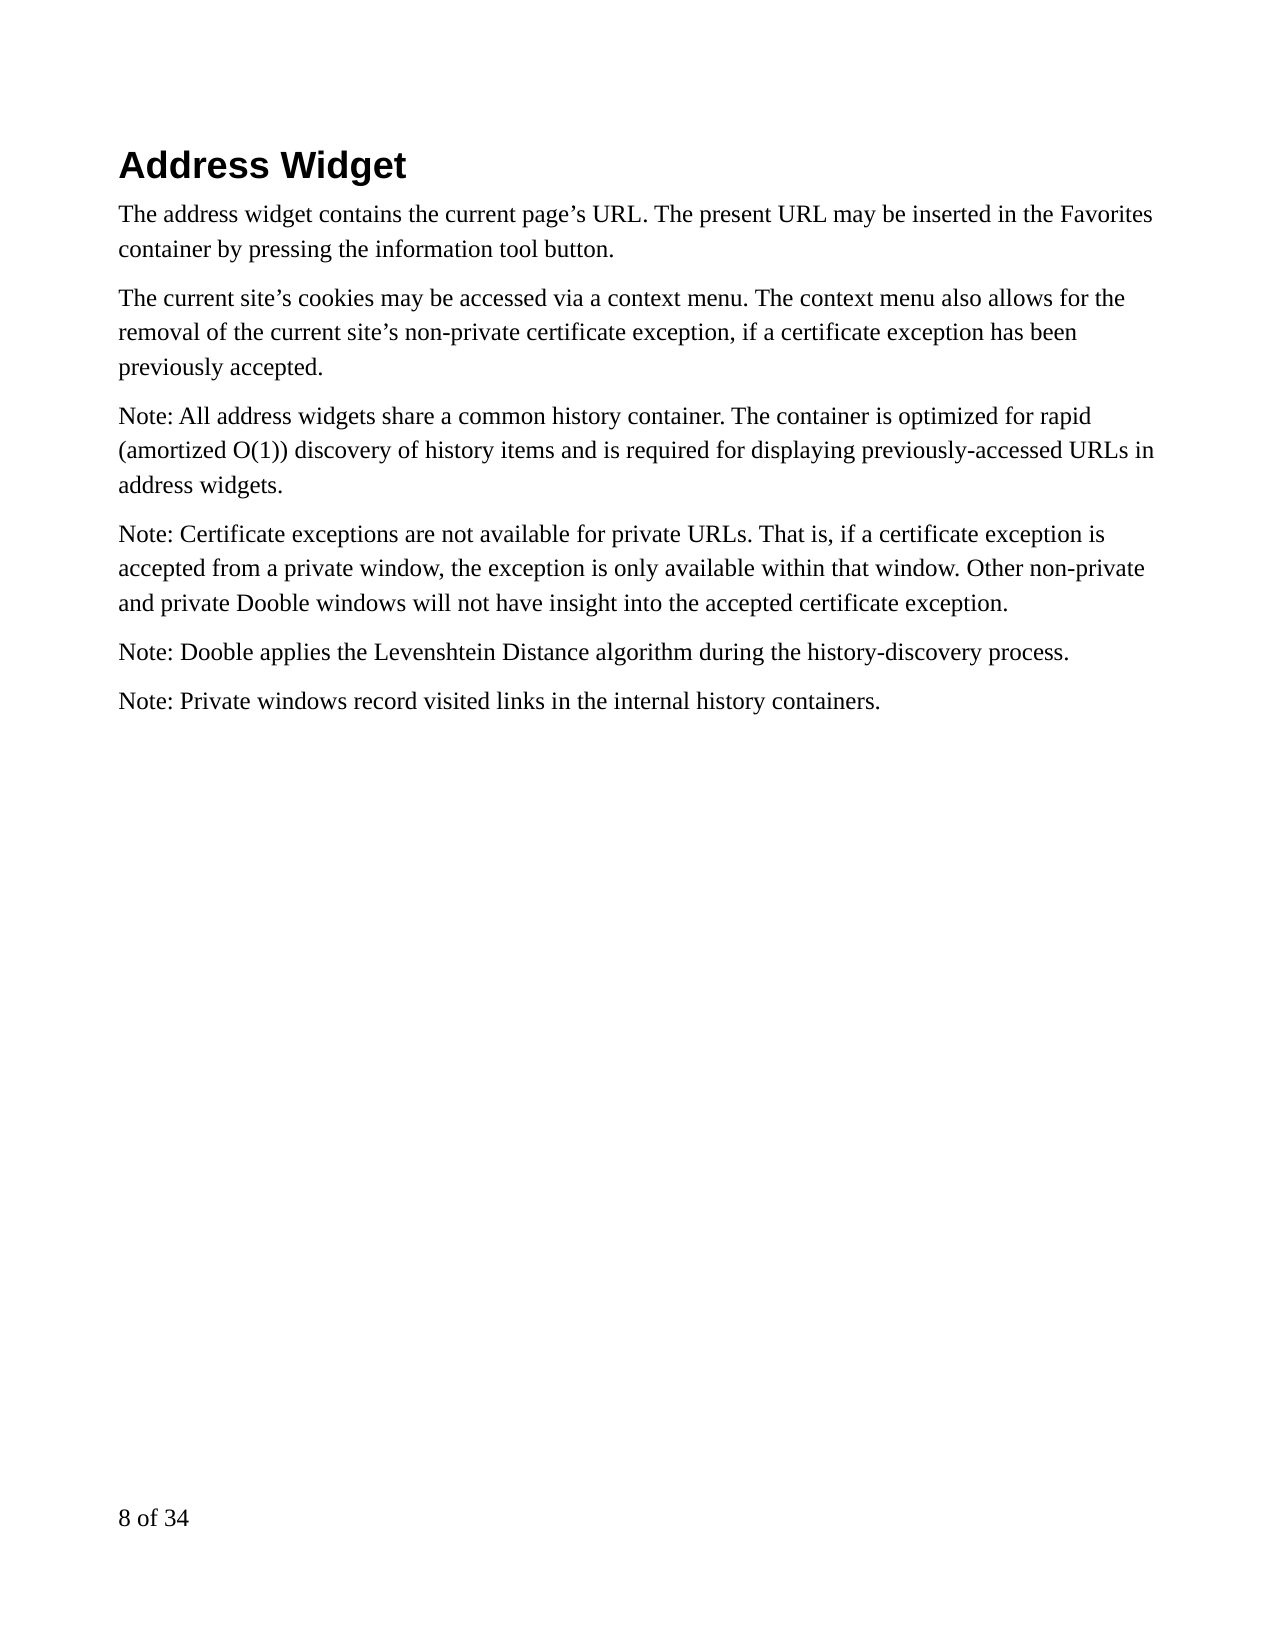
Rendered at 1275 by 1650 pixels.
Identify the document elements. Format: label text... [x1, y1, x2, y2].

text Note: Dooble applies the Levenshtein Distance algorithm during the history-discovery process. [118, 637, 1157, 666]
text Note: All address widgets share a common history container. The container is optimized for rapid (amortized O(1)) discovery of history items and is required for displaying previously-accessed URLs in address widgets. [118, 401, 1157, 498]
text Note: Certificate exceptions are not available for private URLs. That is, if a certificate exception is accepted from a private window, the exception is only available within that window. Other non-private and private Dooble windows will not have insight into the accepted certificate exception. [118, 519, 1157, 617]
text The current site’s cookies may be accessed via a context menu. The context menu also allows for the removal of the current site’s non-private certificate exception, if a certificate exception has been previously accepted. [118, 283, 1157, 381]
text Note: Private windows record visited links in the internal history containers. [118, 686, 1157, 715]
text The address widget contains the current page’s URL. The present URL may be inserted in the Favorites container by pressing the information tool button. [118, 199, 1157, 262]
subtitle Address Widget [118, 143, 1157, 187]
